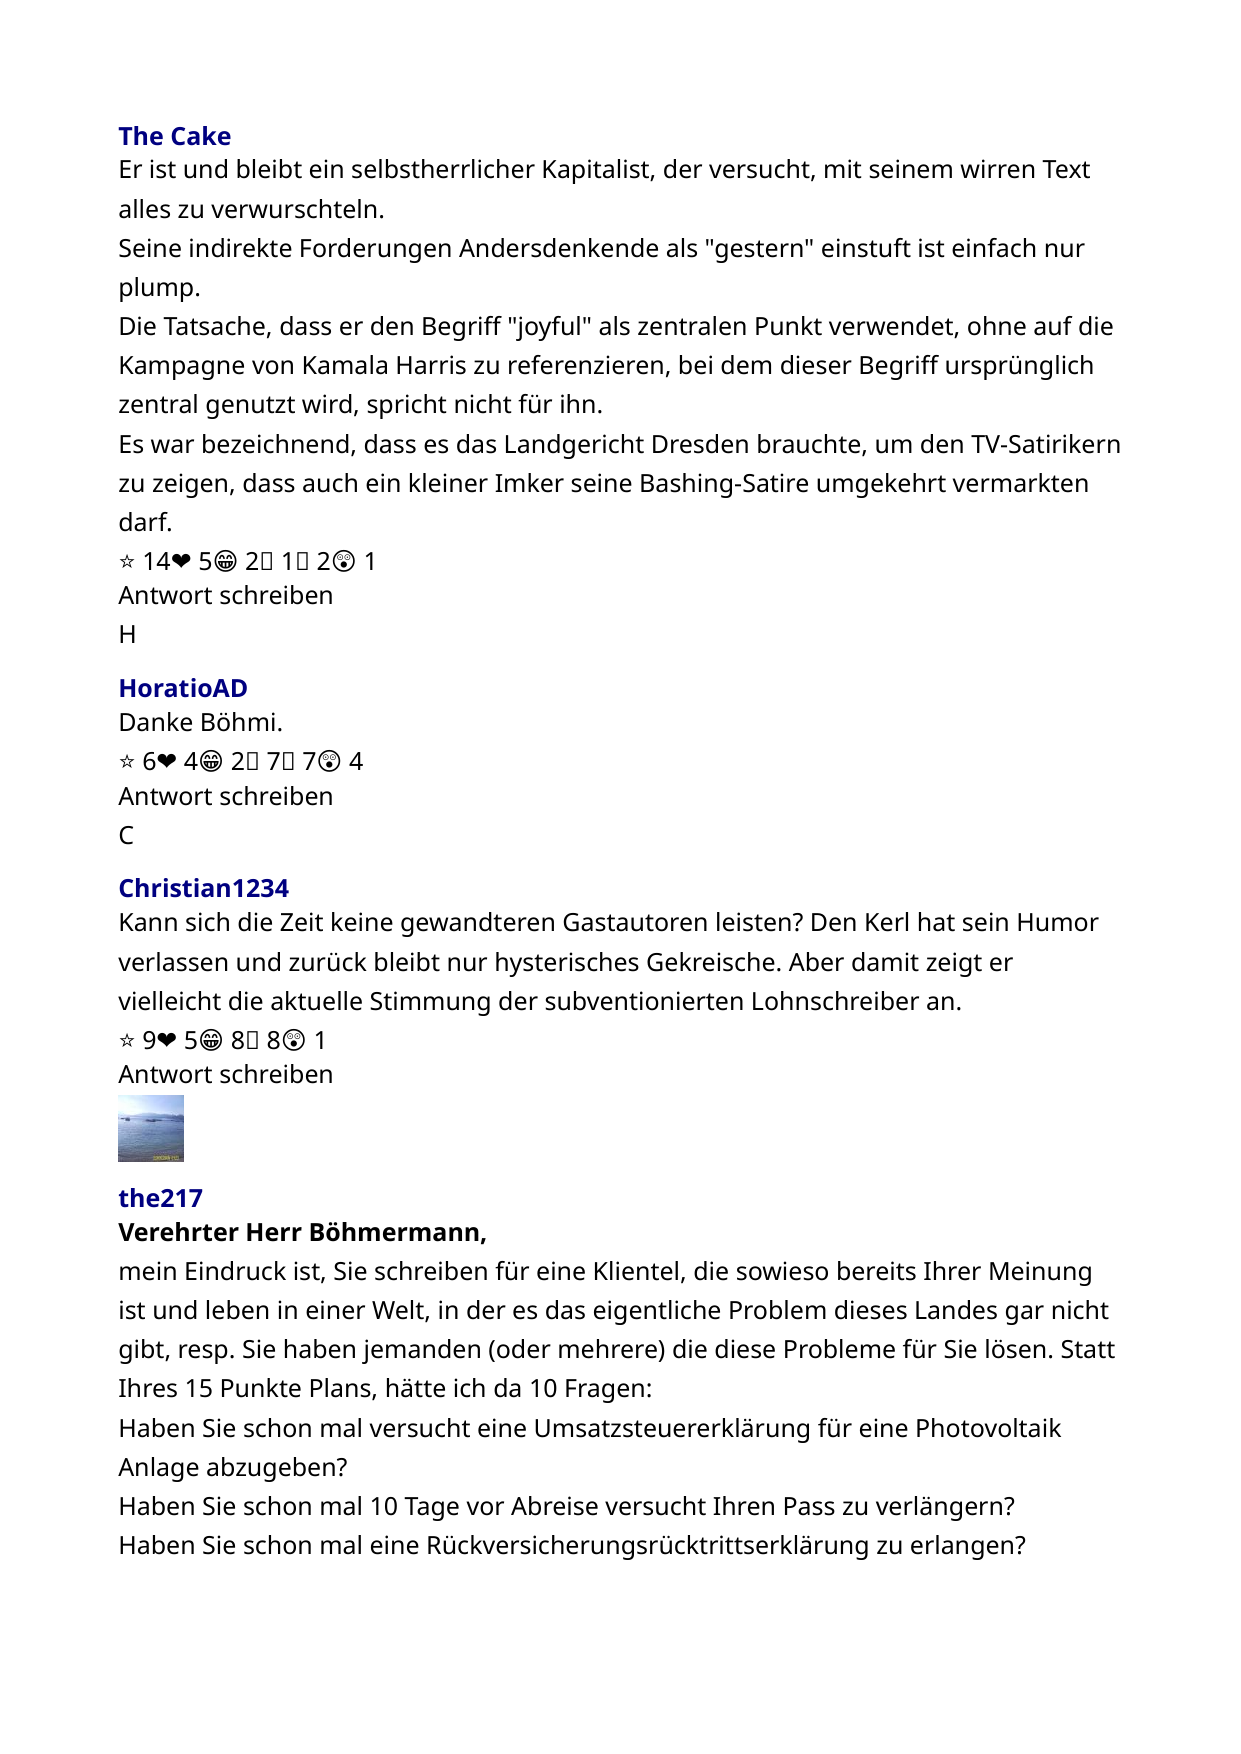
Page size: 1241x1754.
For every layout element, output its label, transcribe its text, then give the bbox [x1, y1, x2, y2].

text Antwort schreiben [118, 1057, 1122, 1091]
subtitle the217 [118, 1180, 1122, 1214]
text Kann sich die Zeit keine gewandteren Gastautoren leisten? Den Kerl hat sein Humor verlassen und zurück bleibt nur hysterisches Gekreische. Aber damit zeigt er vielleicht die aktuelle Stimmung der subventionierten Lohnschreiber an. [118, 905, 1122, 1017]
text Haben Sie schon mal versucht eine Umsatzsteuererklärung für eine Photovoltaik Anlage abzugeben? [118, 1410, 1122, 1483]
text ⭐️ 6❤️ 4😁 2🙁 7🤨 7😲 4 [118, 744, 1122, 778]
text Antwort schreiben [118, 778, 1122, 812]
text Haben Sie schon mal eine Rückversicherungsrücktrittserklärung zu erlangen? [118, 1528, 1122, 1562]
text Haben Sie schon mal 10 Tage vor Abreise versucht Ihren Pass zu verlängern? [118, 1488, 1122, 1523]
text Danke Böhmi. [118, 705, 1122, 739]
text Verehrter Herr Böhmermann, [118, 1214, 1122, 1248]
text Es war bezeichnend, dass es das Landgericht Dresden brauchte, um den TV-Satirikern zu zeigen, dass auch ein kleiner Imker seine Bashing-Satire umgekehrt vermarkten darf. [118, 426, 1122, 539]
text H [118, 617, 1122, 651]
text C [118, 817, 1122, 851]
text Die Tatsache, dass er den Begriff "joyful" als zentralen Punkt verwendet, ohne auf die Kampagne von Kamala Harris zu referenzieren, bei dem dieser Begriff ursprünglich zentral genutzt wird, spricht nicht für ihn. [118, 309, 1122, 421]
picture [118, 1095, 184, 1162]
text Antwort schreiben [118, 578, 1122, 612]
text Seine indirekte Forderungen Andersdenkende als "gestern" einstuft ist einfach nur plump. [118, 231, 1122, 304]
text mein Eindruck ist, Sie schreiben für eine Klientel, die sowieso bereits Ihrer Meinung ist und leben in einer Welt, in der es das eigentliche Problem dieses Landes gar nicht gibt, resp. Sie haben jemanden (oder mehrere) die diese Probleme für Sie lösen. Statt Ihres 15 Punkte Plans, hätte ich da 10 Fragen: [118, 1253, 1122, 1405]
text ⭐️ 9❤️ 5😁 8🤨 8😲 1 [118, 1023, 1122, 1057]
subtitle Christian1234 [118, 871, 1122, 905]
text ⭐️ 14❤️ 5😁 2🙁 1🤨 2😲 1 [118, 544, 1122, 578]
subtitle The Cake [118, 118, 1122, 152]
text Er ist und bleibt ein selbstherrlicher Kapitalist, der versucht, mit seinem wirren Text alles zu verwurschteln. [118, 152, 1122, 225]
subtitle HoratioAD [118, 671, 1122, 705]
